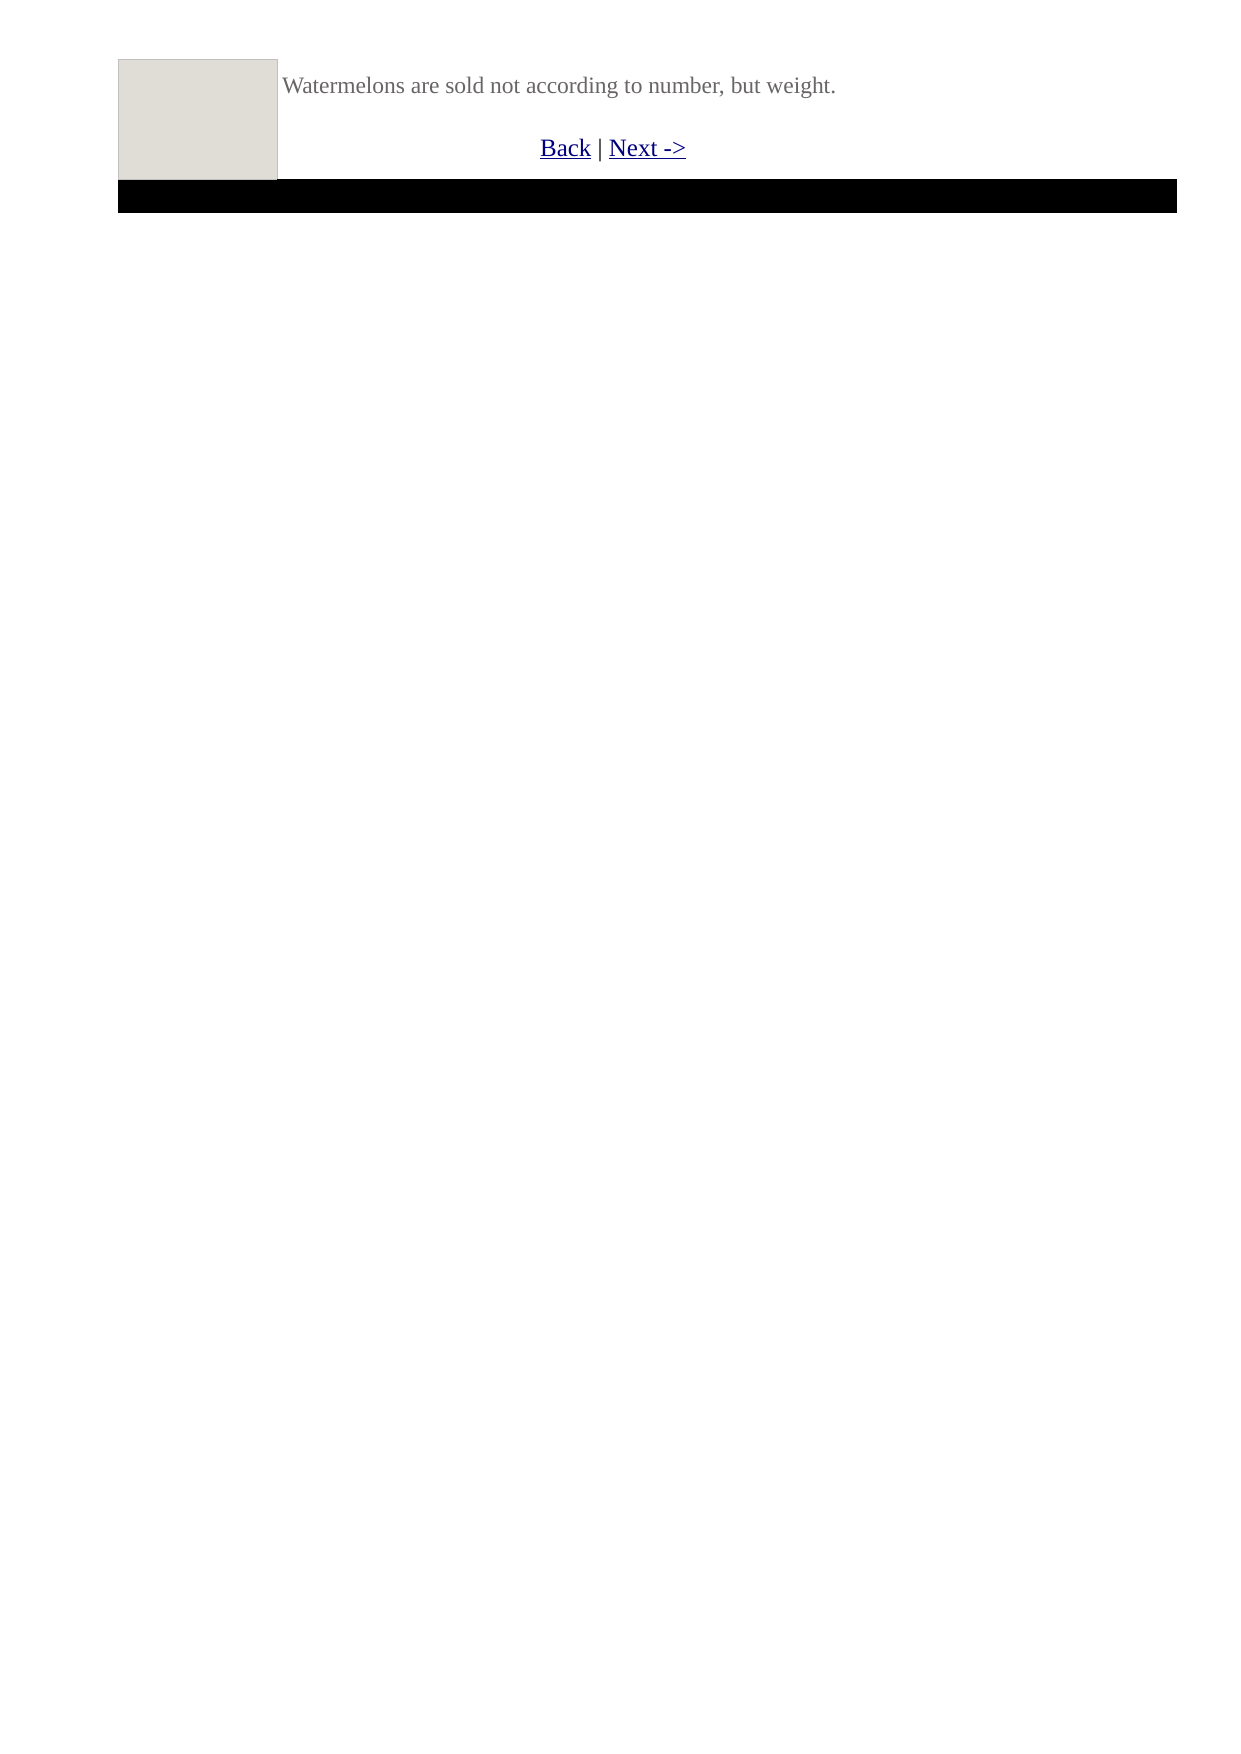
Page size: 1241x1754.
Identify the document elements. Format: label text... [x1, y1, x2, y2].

table_cell [119, 60, 277, 179]
table_cell [118, 179, 1177, 213]
table_cell Watermelons are sold not according to number, but weight. [282, 72, 877, 128]
table_cell [949, 59, 1177, 179]
table_cell Back | Next -> [278, 59, 949, 179]
